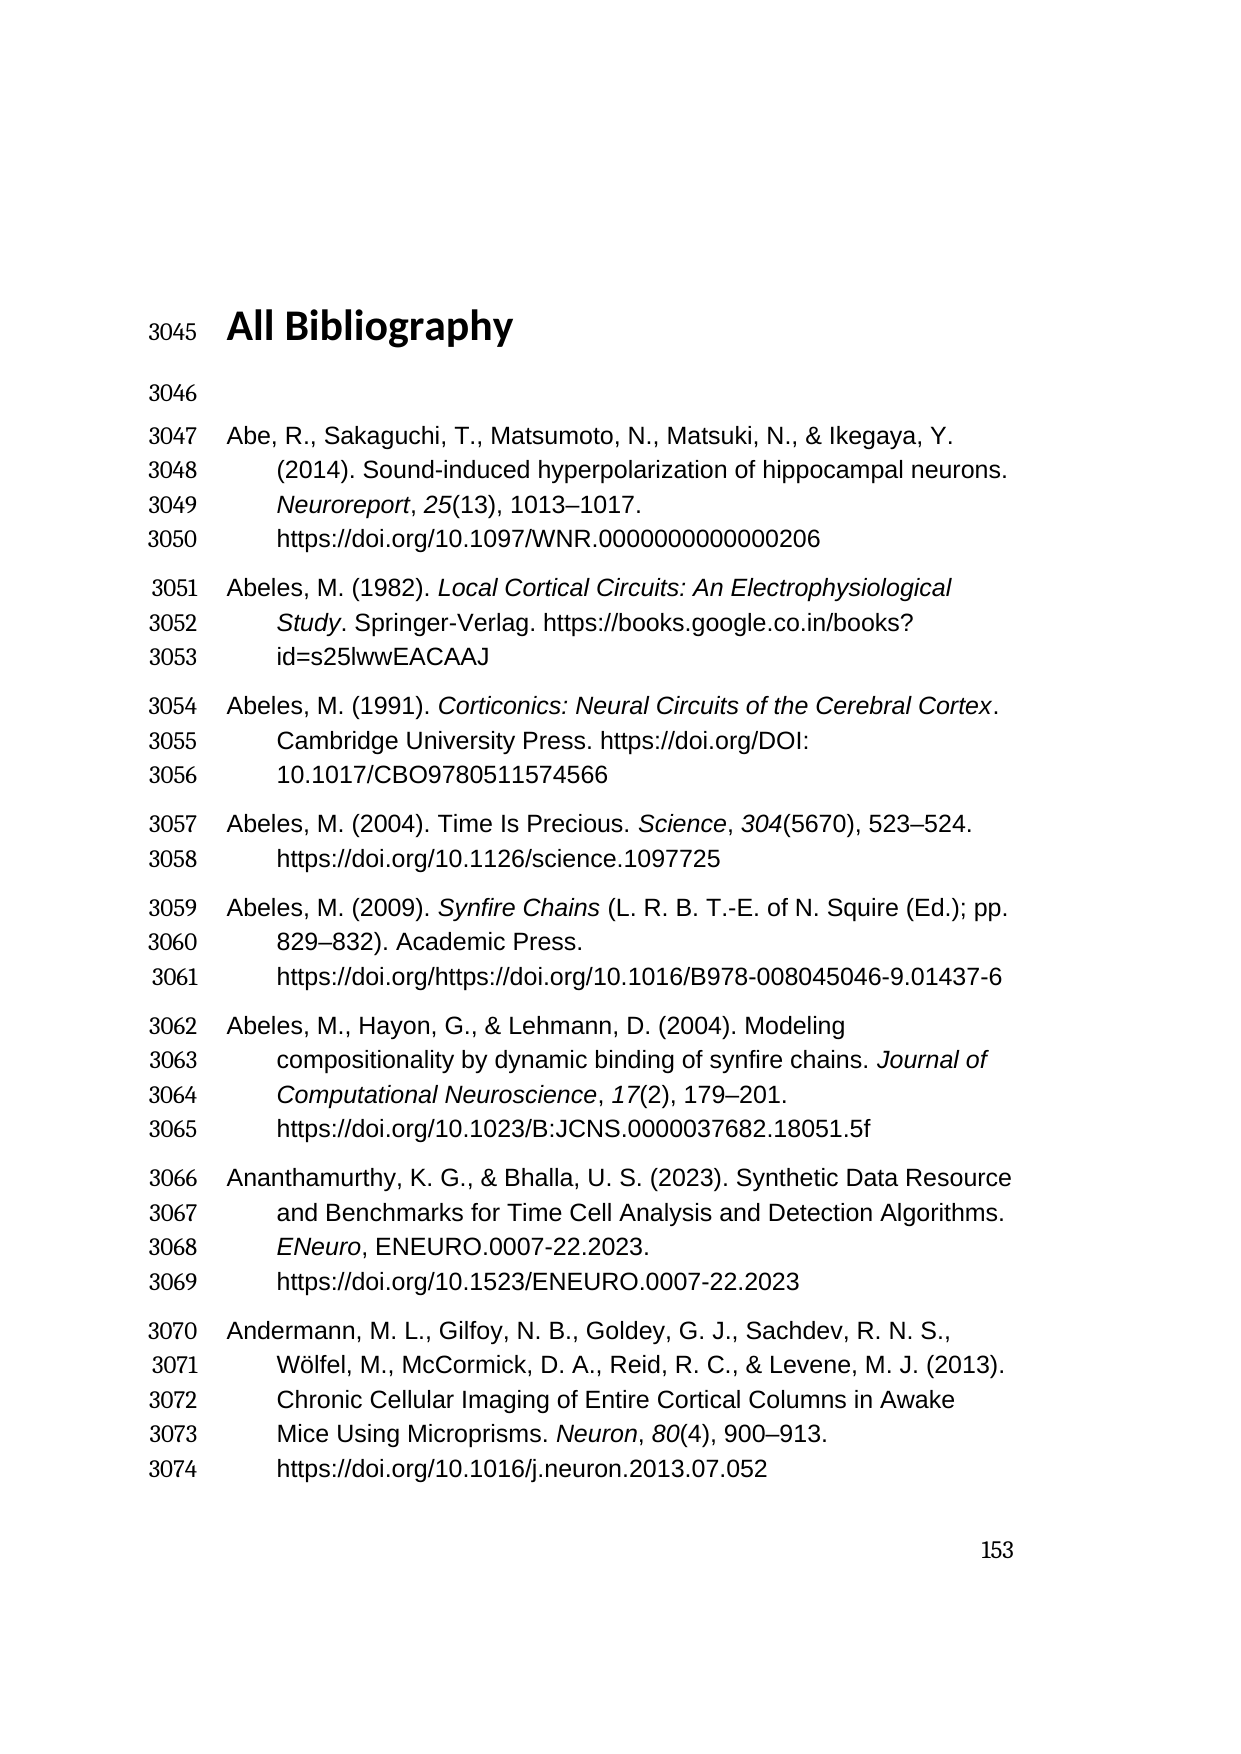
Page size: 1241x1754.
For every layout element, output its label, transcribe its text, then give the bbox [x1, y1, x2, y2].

subtitle All Bibliography [226, 298, 1014, 351]
text Abeles, M. (1991). Corticonics: Neural Circuits of the Cerebral Cortex. Cambridge University Press. https://doi.org/DOI: 10.1017/CBO9780511574566 [226, 691, 1014, 789]
text Ananthamurthy, K. G., & Bhalla, U. S. (2023). Synthetic Data Resource and Benchmarks for Time Cell Analysis and Detection Algorithms. ENeuro, ENEURO.0007-22.2023. https://doi.org/10.1523/ENEURO.0007-22.2023 [226, 1163, 1014, 1296]
text Abeles, M. (2009). Synfire Chains (L. R. B. T.-E. of N. Squire (Ed.); pp. 829–832). Academic Press. https://doi.org/https://doi.org/10.1016/B978-008045046-9.01437-6 [226, 893, 1014, 991]
text Abeles, M. (1982). Local Cortical Circuits: An Electrophysiological Study. Springer-Verlag. https://books.google.co.in/books?id=s25lwwEACAAJ [226, 573, 1014, 671]
text Abe, R., Sakaguchi, T., Matsumoto, N., Matsuki, N., & Ikegaya, Y. (2014). Sound-induced hyperpolarization of hippocampal neurons. Neuroreport, 25(13), 1013–1017. https://doi.org/10.1097/WNR.0000000000000206 [226, 421, 1014, 553]
text Abeles, M. (2004). Time Is Precious. Science, 304(5670), 523–524. https://doi.org/10.1126/science.1097725 [226, 809, 1014, 873]
text Abeles, M., Hayon, G., & Lehmann, D. (2004). Modeling compositionality by dynamic binding of synfire chains. Journal of Computational Neuroscience, 17(2), 179–201. https://doi.org/10.1023/B:JCNS.0000037682.18051.5f [226, 1011, 1014, 1143]
text Andermann, M. L., Gilfoy, N. B., Goldey, G. J., Sachdev, R. N. S., Wölfel, M., McCormick, D. A., Reid, R. C., & Levene, M. J. (2013). Chronic Cellular Imaging of Entire Cortical Columns in Awake Mice Using Microprisms. Neuron, 80(4), 900–913. https://doi.org/10.1016/j.neuron.2013.07.052 [226, 1316, 1014, 1483]
